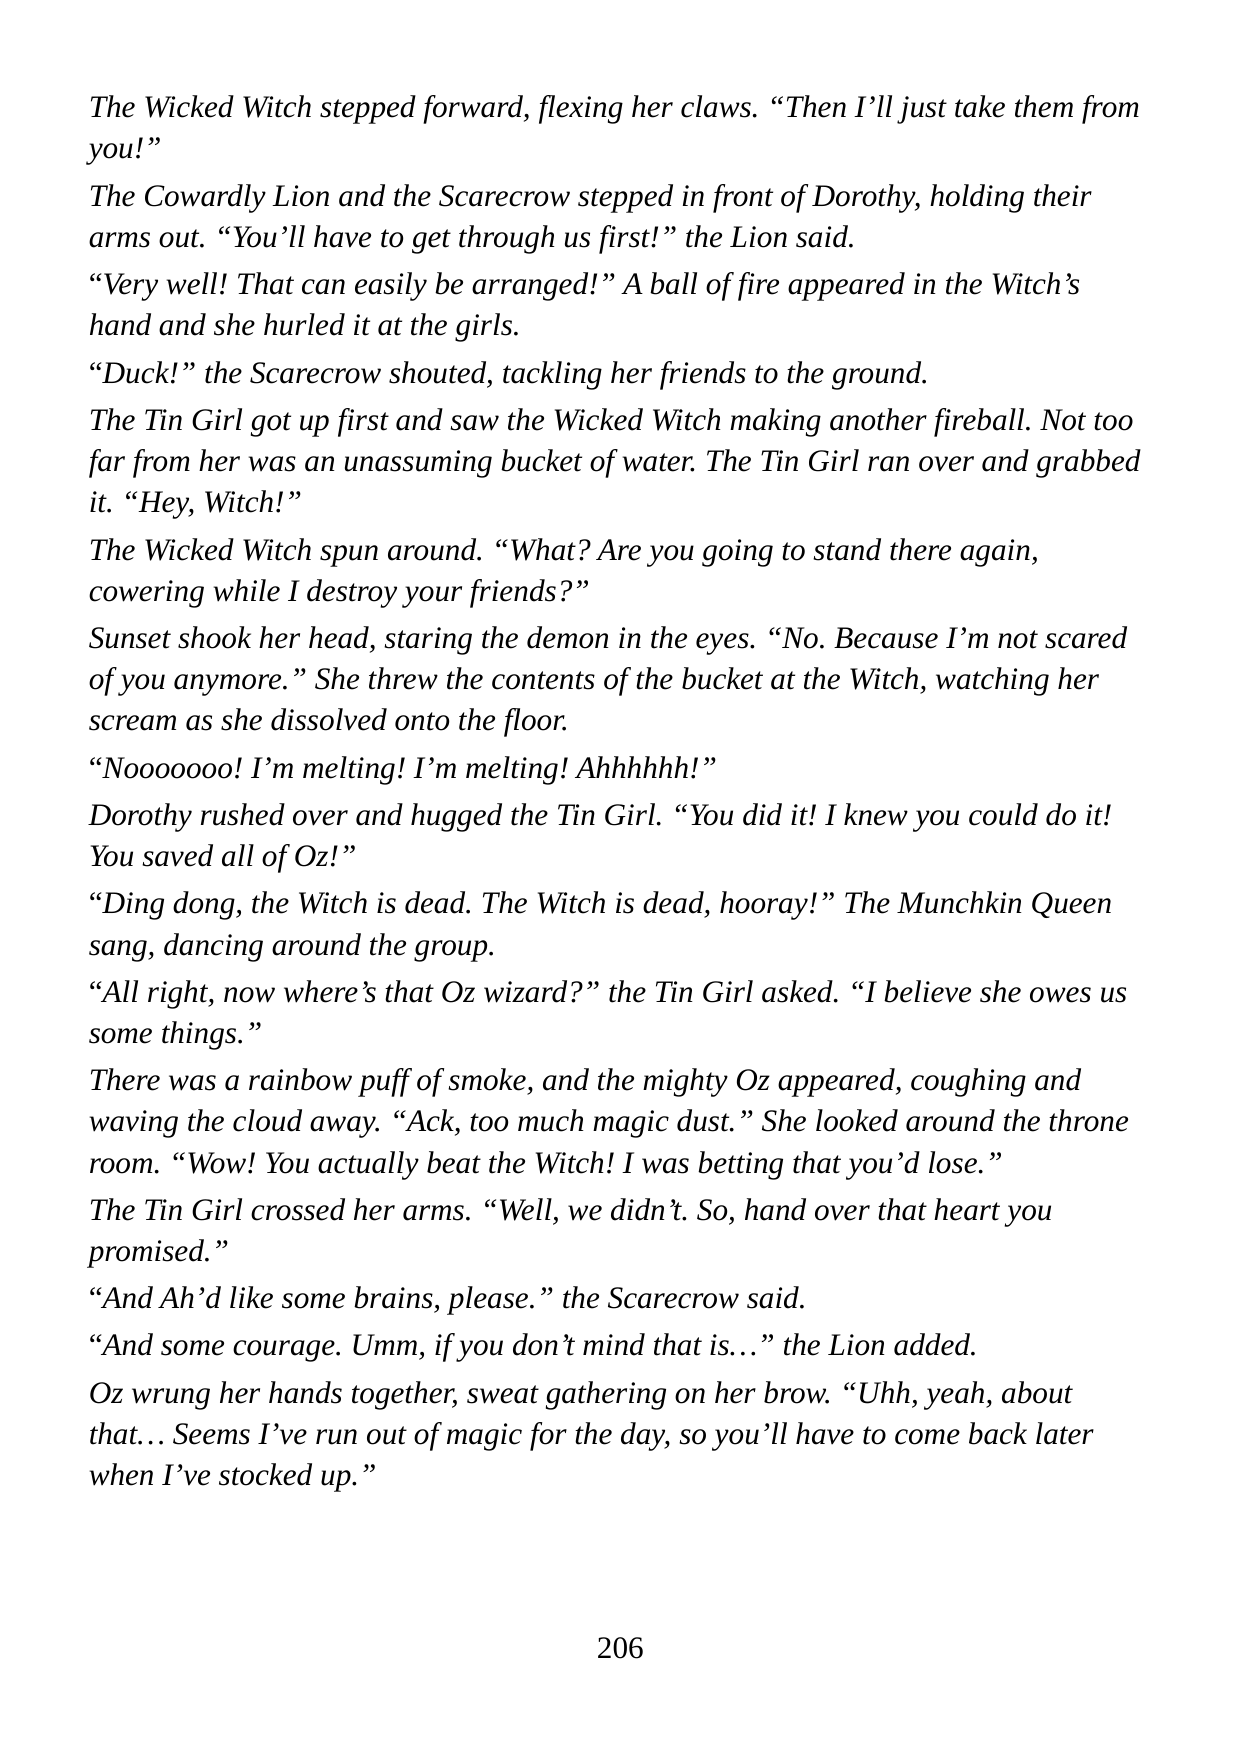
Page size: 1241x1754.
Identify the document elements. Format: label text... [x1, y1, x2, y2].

text “And Ah’d like some brains, please.” the Scarecrow said. [88, 1279, 1152, 1315]
text “And some courage. Umm, if you don’t mind that is…” the Lion added. [88, 1327, 1152, 1363]
text “Very well! That can easily be arranged!” A ball of fire appeared in the Witch’s hand and she hurled it at the girls. [88, 265, 1152, 343]
text There was a rainbow puff of smoke, and the mighty Oz appeared, coughing and waving the cloud away. “Ack, too much magic dust.” She looked around the throne room. “Wow! You actually beat the Witch! I was betting that you’d lose.” [88, 1061, 1152, 1180]
text Oz wrung her hands together, sweat gathering on her brow. “Uhh, yeah, about that… Seems I’ve run out of magic for the day, so you’ll have to come back later when I’ve stocked up.” [88, 1374, 1152, 1492]
text “All right, now where’s that Oz wizard?” the Tin Girl asked. “I believe she owes us some things.” [88, 973, 1152, 1050]
text The Tin Girl crossed her arms. “Well, we didn’t. So, hand over that heart you promised.” [88, 1191, 1152, 1268]
text The Tin Girl got up first and saw the Wicked Witch making another fireball. Not too far from her was an unassuming bucket of water. The Tin Girl ran over and grabbed it. “Hey, Witch!” [88, 401, 1152, 519]
text The Wicked Witch spun around. “What? Are you going to stand there again, cowering while I destroy your friends?” [88, 531, 1152, 608]
text The Cowardly Lion and the Scarecrow stepped in front of Dorothy, holding their arms out. “You’ll have to get through us first!” the Lion said. [88, 177, 1152, 254]
text Dorothy rushed over and hugged the Tin Girl. “You did it! I knew you could do it! You saved all of Oz!” [88, 796, 1152, 873]
text “Nooooooo! I’m melting! I’m melting! Ahhhhhh!” [88, 749, 1152, 785]
text “Duck!” the Scarecrow shouted, tackling her friends to the ground. [88, 354, 1152, 390]
text The Wicked Witch stepped forward, flexing her claws. “Then I’ll just take them from you!” [88, 88, 1152, 166]
text Sunset shook her head, staring the demon in the eyes. “No. Because I’m not scared of you anymore.” She threw the contents of the bucket at the Witch, watching her scream as she dissolved onto the floor. [88, 619, 1152, 738]
text “Ding dong, the Witch is dead. The Witch is dead, hooray!” The Munchkin Queen sang, dancing around the group. [88, 884, 1152, 962]
